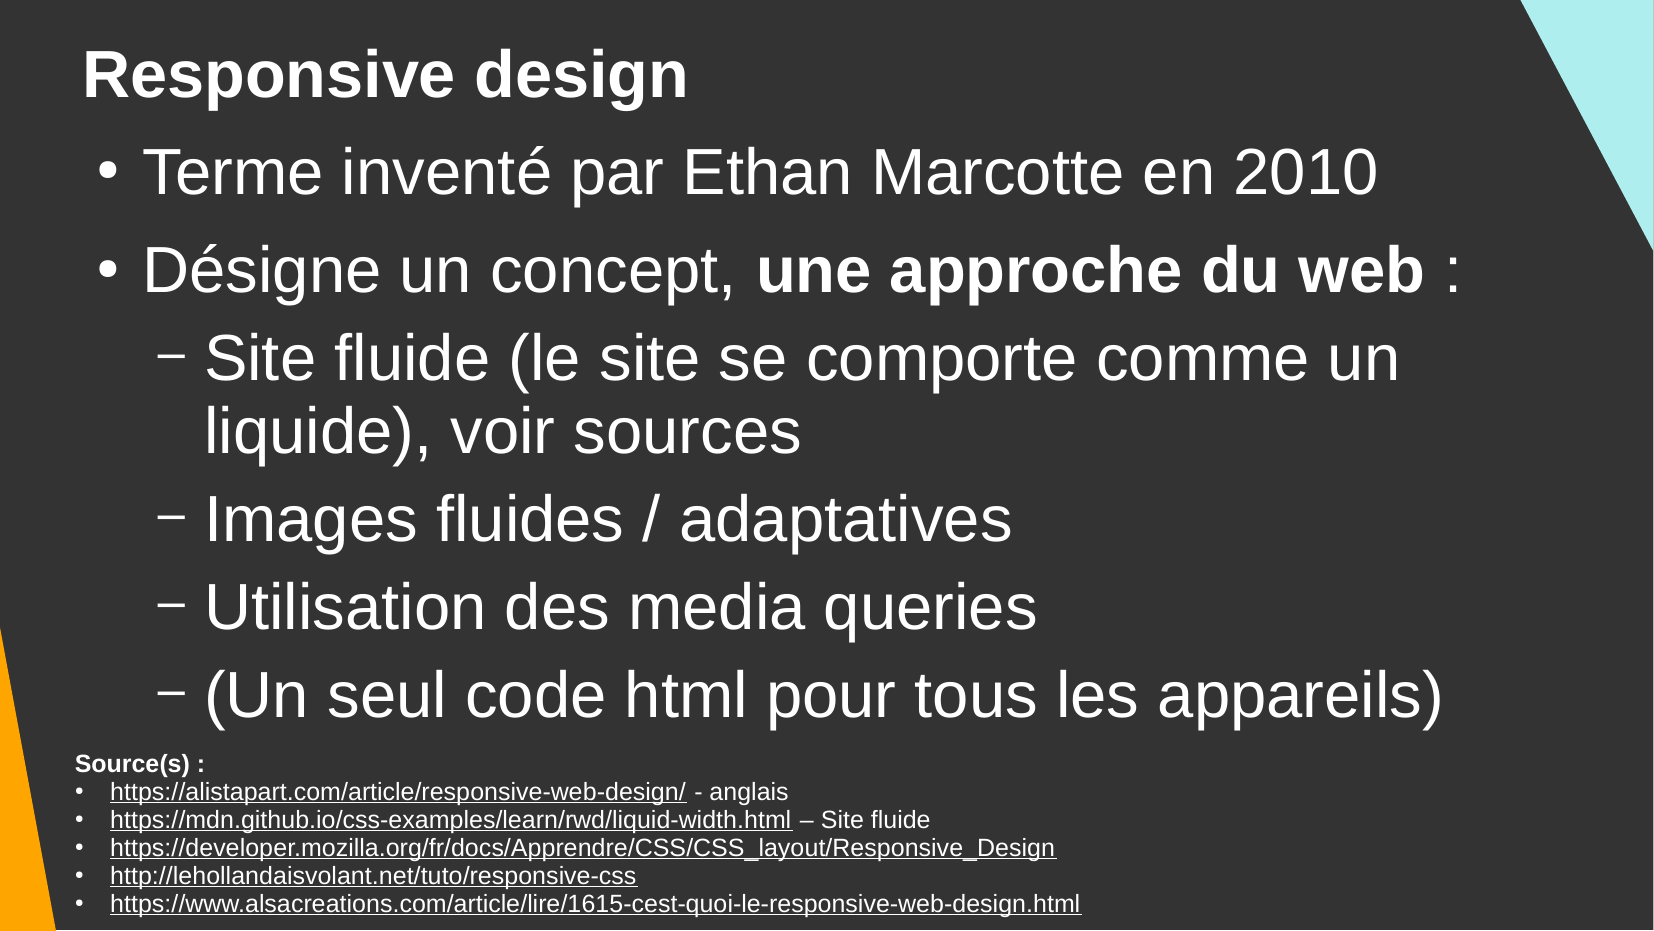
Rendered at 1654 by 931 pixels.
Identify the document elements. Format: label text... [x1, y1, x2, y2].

title Responsive design [82, 37, 1571, 114]
text_box [1520, 0, 1654, 253]
text_box [0, 627, 57, 931]
text_box Source(s) : https://alistapart.com/article/responsive-web-design/ - anglais https://mdn.github.io/css-examples/learn/rwd/liquid-width.html – Site fluide https://developer.mozilla.org/fr/docs/Apprendre/CSS/CSS_layout/Responsive_Design http://lehollandaisvolant.net/tuto/responsive-css https://www.alsacreations.com/article/lire/1615-cest-quoi-le-responsive-web-design.html [60, 742, 1546, 925]
list Terme inventé par Ethan Marcotte en 2010 Désigne un concept, une approche du web : Site fluide (le site se comporte comme un liquide), voir sources Images fluides / adaptatives Utilisation des media queries (Un seul code html pour tous les appareils) [80, 135, 1605, 743]
